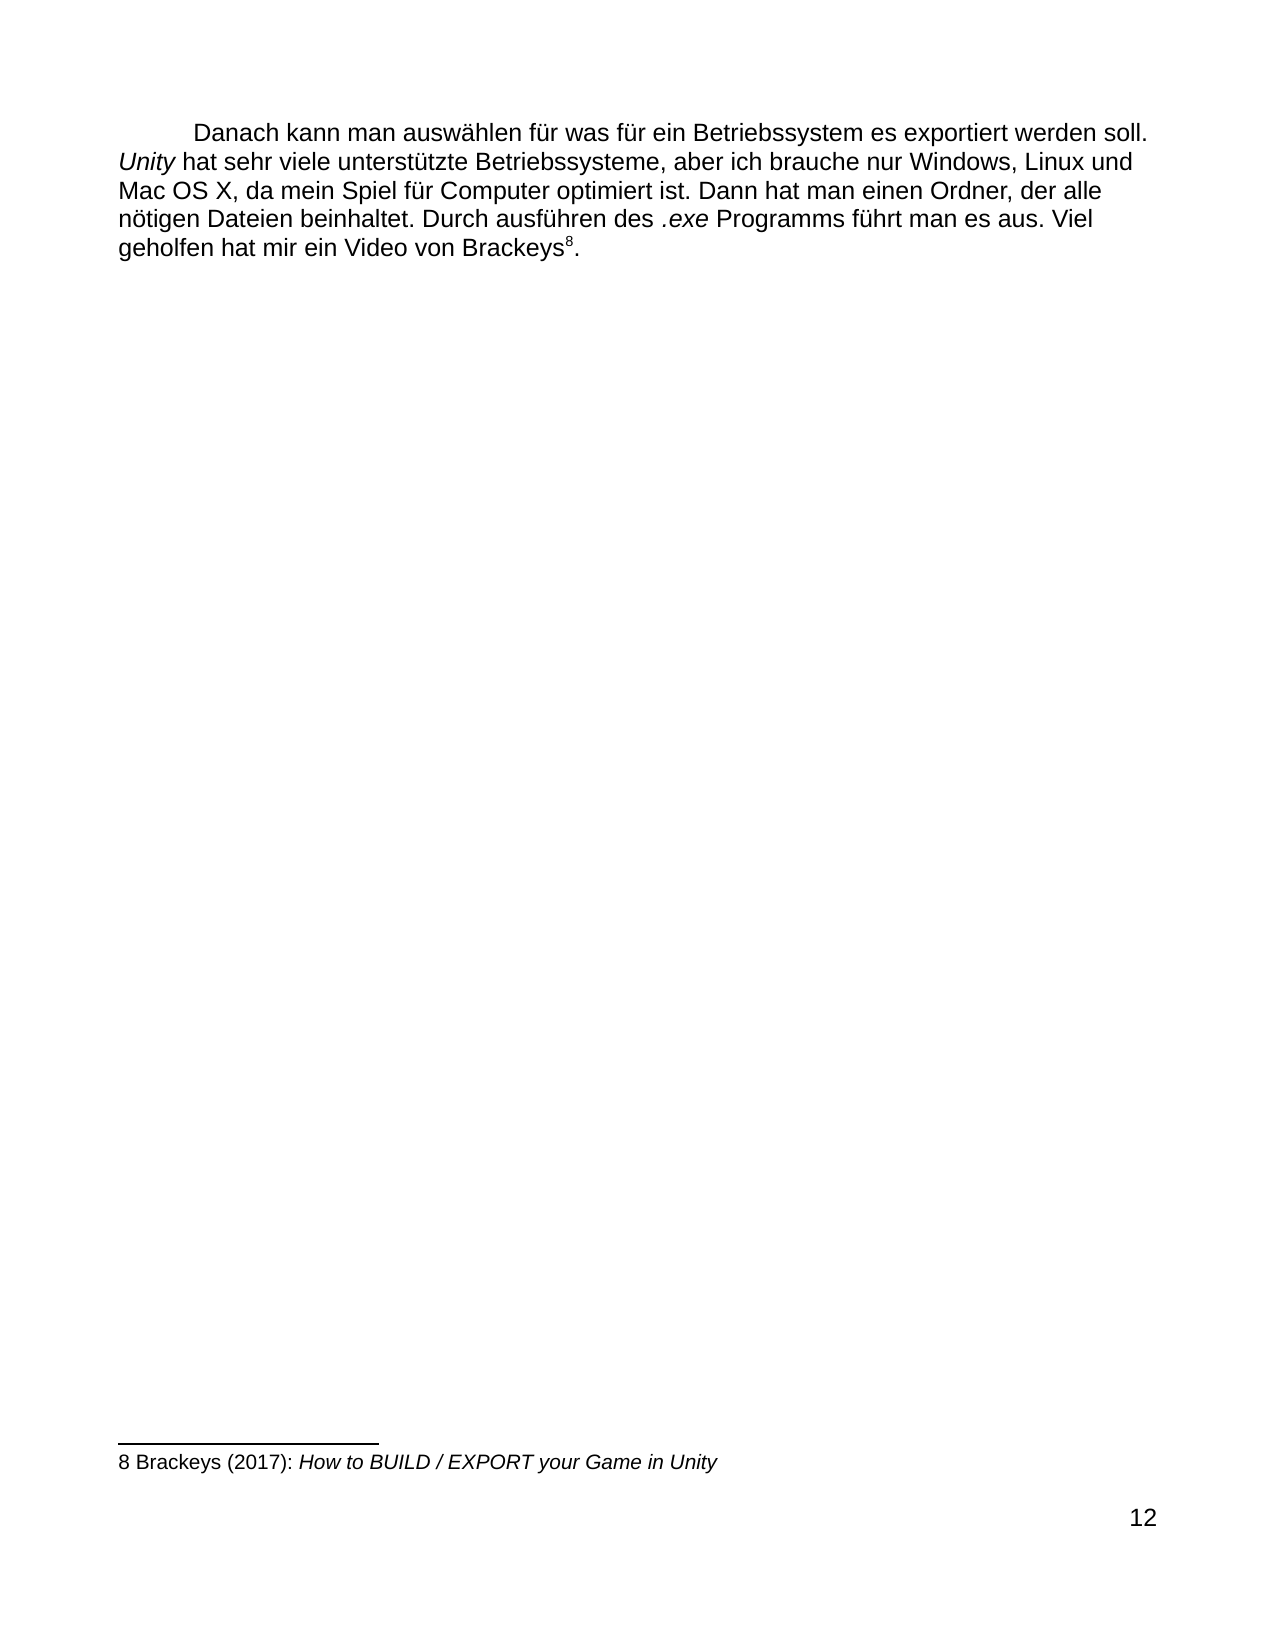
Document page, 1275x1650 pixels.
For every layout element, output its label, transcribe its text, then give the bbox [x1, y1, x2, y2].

text Brackeys (2017): How to BUILD / EXPORT your Game in Unity [118, 1450, 1157, 1474]
text Danach kann man auswählen für was für ein Betriebssystem es exportiert werden soll. Unity hat sehr viele unterstützte Betriebssysteme, aber ich brauche nur Windows, Linux und Mac OS X, da mein Spiel für Computer optimiert ist. Dann hat man einen Ordner, der alle nötigen Dateien beinhaltet. Durch ausführen des .exe Programms führt man es aus. Viel geholfen hat mir ein Video von Brackeys. [118, 118, 1157, 262]
